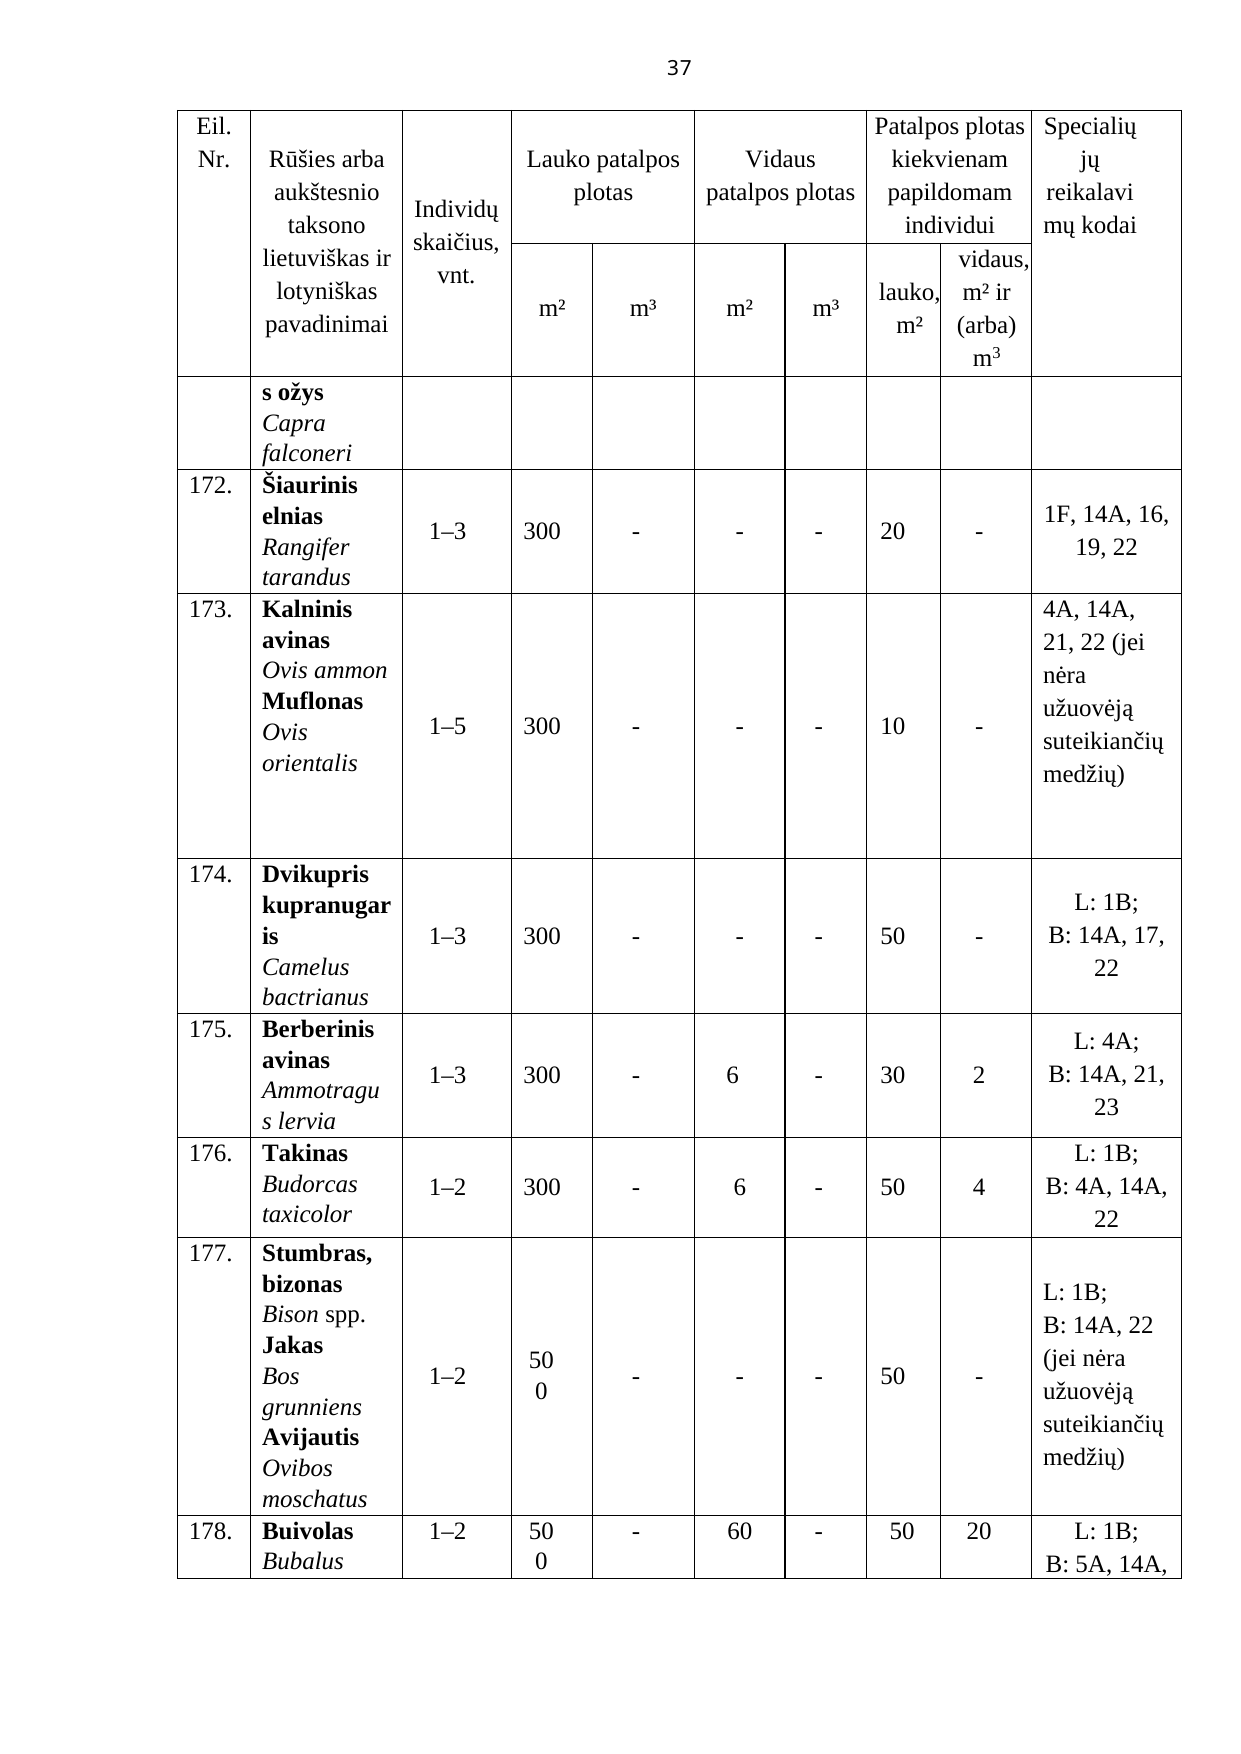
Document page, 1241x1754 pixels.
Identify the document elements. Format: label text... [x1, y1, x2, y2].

table_cell 1–5 [403, 594, 511, 858]
table_cell 50 [867, 1238, 940, 1515]
table_cell - [941, 594, 1031, 858]
table_cell 4 [941, 1138, 1031, 1237]
table_cell 10 [867, 594, 940, 858]
table_cell L: 1B; B: 14A, 17, 22 [1032, 859, 1181, 1013]
table_cell 300 [512, 1014, 592, 1137]
table_cell - [786, 1138, 866, 1237]
table_cell - [695, 377, 784, 469]
table_cell 6 [695, 1014, 784, 1137]
table_header Eil. Nr. [178, 111, 250, 376]
table_cell 60 [695, 1516, 784, 1577]
table_cell 50 [867, 859, 940, 1013]
table_header Rūšies arba aukštesnio taksono lietuviškas ir lotyniškas pavadinimai [251, 111, 402, 376]
table_cell lauko, m² [867, 244, 940, 376]
table_header Lauko patalpos plotas [512, 111, 694, 243]
table_header Patalpos plotas kiekvienam papildomam individui [867, 111, 1031, 243]
table_cell [1032, 377, 1181, 469]
table_cell 500 [512, 1516, 592, 1577]
table_cell - [593, 594, 694, 858]
table_cell - [941, 859, 1031, 1013]
table_cell Takinas Budorcas taxicolor [251, 1138, 402, 1237]
table_cell - [593, 1238, 694, 1515]
table_cell L: 1B; B: 4A, 14A, 22 [1032, 1138, 1181, 1237]
table_cell m³ [593, 244, 694, 376]
table_cell m² [695, 244, 784, 376]
table_cell Dvikupris kupranugaris Camelus bactrianus [251, 859, 402, 1013]
table_cell - [786, 594, 866, 858]
table_cell - [593, 1138, 694, 1237]
table_cell - [941, 470, 1031, 593]
table_cell 500 [512, 1238, 592, 1515]
table_cell 172. [178, 470, 250, 593]
table_cell - [593, 377, 694, 469]
table_cell vidaus, m² ir (arba) m3 [941, 244, 1031, 376]
table_cell 30 [867, 1014, 940, 1137]
table_cell 1–2 [403, 1238, 511, 1515]
table_cell 2 [941, 1014, 1031, 1137]
table_cell - [695, 470, 784, 593]
table_cell s ožys Capra falconeri [251, 377, 402, 469]
table_cell - [786, 1516, 866, 1577]
table_cell - [593, 1516, 694, 1577]
table_cell 4A, 14A, 21, 22 (jei nėra užuovėją suteikiančių medžių) [1032, 594, 1181, 858]
table_cell Berberinis avinas Ammotragus lervia [251, 1014, 402, 1137]
table_cell Stumbras, bizonas Bison spp. Jakas Bos grunniens Avijautis Ovibos moschatus [251, 1238, 402, 1515]
table_cell m³ [786, 244, 866, 376]
table_cell [512, 377, 592, 469]
table_cell 178. [178, 1516, 250, 1577]
table_header Specialiųjų reikalavimų kodai [1032, 111, 1181, 376]
table_cell Buivolas Bubalus [251, 1516, 402, 1577]
table_cell 1F, 14A, 16, 19, 22 [1032, 470, 1181, 593]
table_cell 174. [178, 859, 250, 1013]
table_cell - [786, 859, 866, 1013]
table_cell 300 [512, 859, 592, 1013]
table_cell - [695, 594, 784, 858]
table_cell 1–3 [403, 1014, 511, 1137]
table_cell 176. [178, 1138, 250, 1237]
table_cell - [695, 1238, 784, 1515]
table_cell 1–3 [403, 859, 511, 1013]
table_cell - [941, 377, 1031, 469]
table_cell 1–3 [403, 470, 511, 593]
table_cell 300 [512, 594, 592, 858]
table_cell - [695, 859, 784, 1013]
table_cell m² [512, 244, 592, 376]
table_cell L: 4A; B: 14A, 21, 23 [1032, 1014, 1181, 1137]
table_cell - [786, 377, 866, 469]
table_header Vidaus patalpos plotas [695, 111, 866, 243]
table_cell Kalninis avinas Ovis ammon Muflonas Ovis orientalis [251, 594, 402, 858]
table_cell 300 [512, 1138, 592, 1237]
table_cell 175. [178, 1014, 250, 1137]
table_cell - [593, 470, 694, 593]
table_cell - [786, 1014, 866, 1137]
table_cell [867, 377, 940, 469]
table_cell - [593, 1014, 694, 1137]
table_cell - [786, 1238, 866, 1515]
table_cell 20 [867, 470, 940, 593]
table_cell 1–2 [403, 1516, 511, 1577]
table_cell 300 [512, 470, 592, 593]
table_header Individų skaičius, vnt. [403, 111, 511, 376]
table_cell [178, 377, 250, 469]
table_cell 1–2 [403, 1138, 511, 1237]
table_cell - [593, 859, 694, 1013]
table_cell 177. [178, 1238, 250, 1515]
table_cell 50 [867, 1516, 940, 1577]
table_cell - [941, 1238, 1031, 1515]
table_cell L: 1B; B: 14A, 22 (jei nėra užuovėją suteikiančių medžių) [1032, 1238, 1181, 1515]
table_cell 6 [695, 1138, 784, 1237]
table_cell 20 [941, 1516, 1031, 1577]
table_cell 50 [867, 1138, 940, 1237]
table_cell L: 1B; B: 5A, 14A, [1032, 1516, 1181, 1577]
table_cell 173. [178, 594, 250, 858]
table_cell [403, 377, 511, 469]
table_cell - [786, 470, 866, 593]
table_cell Šiaurinis elnias Rangifer tarandus [251, 470, 402, 593]
